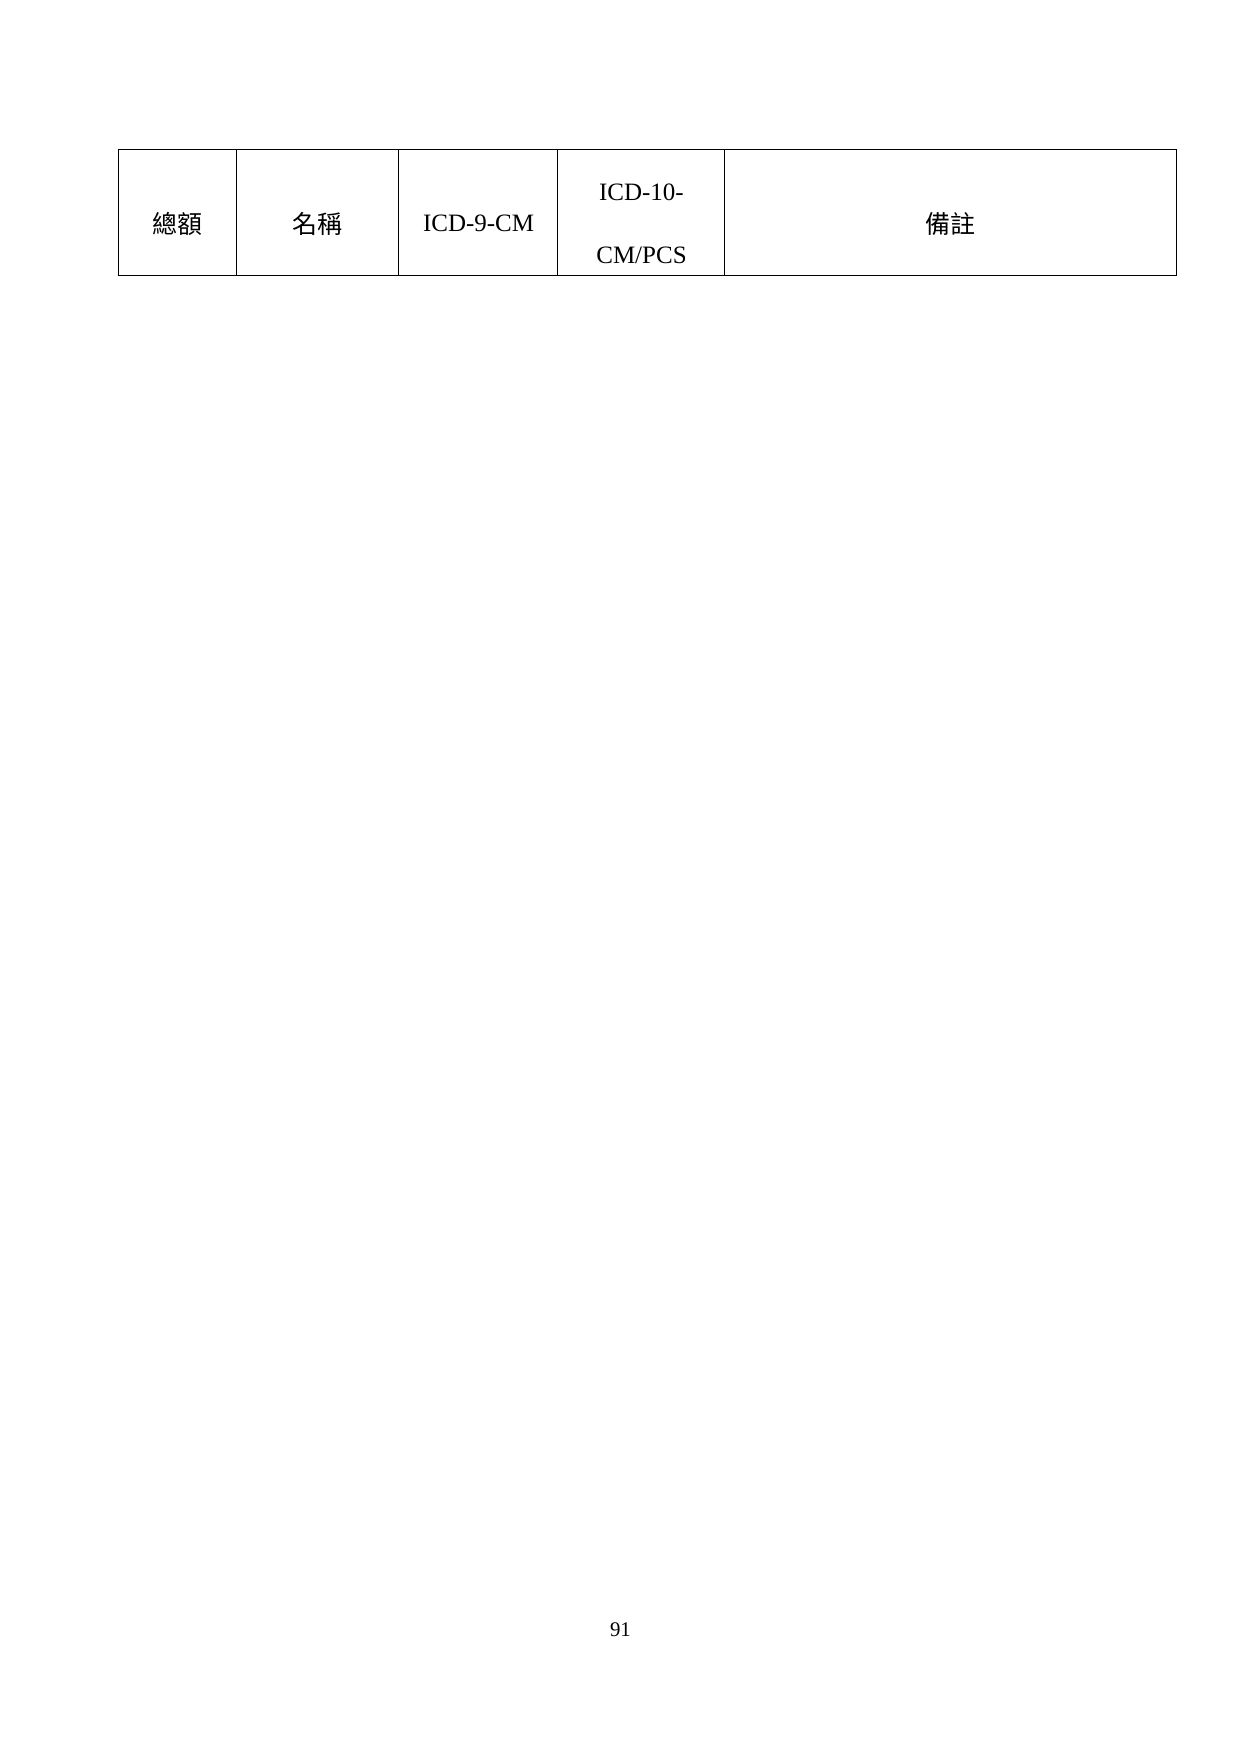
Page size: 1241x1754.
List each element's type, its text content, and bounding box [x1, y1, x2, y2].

table_header 名稱 [237, 150, 398, 275]
table_header 總額 [119, 150, 236, 275]
table_header ICD-10- CM/PCS [558, 150, 724, 275]
table_header ICD-9-CM [399, 150, 557, 275]
table_header 備註 [725, 150, 1176, 275]
